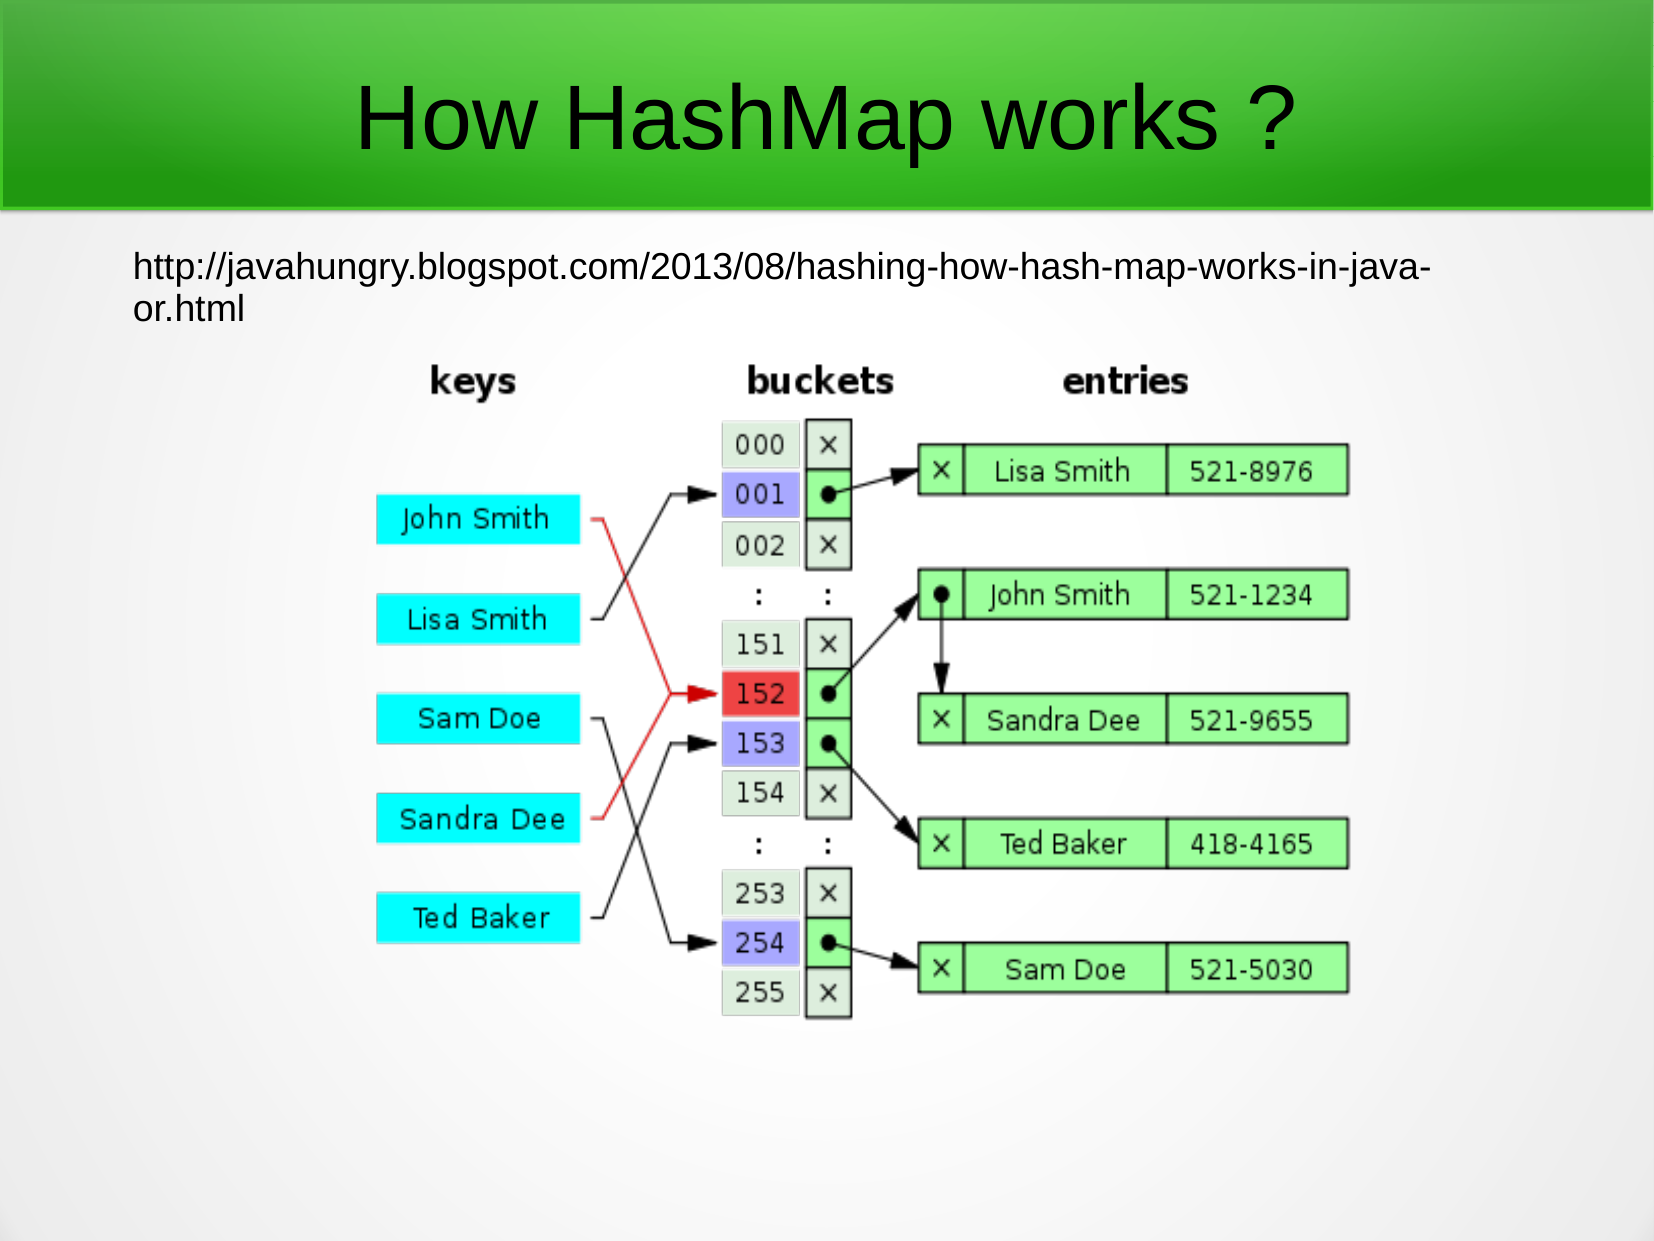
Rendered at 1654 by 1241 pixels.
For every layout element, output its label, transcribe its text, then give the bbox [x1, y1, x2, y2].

picture [355, 296, 1371, 1043]
title How HashMap works ? [82, 47, 1571, 189]
text_box http://javahungry.blogspot.com/2013/08/hashing-how-hash-map-works-in-java-or.html [118, 238, 1559, 296]
